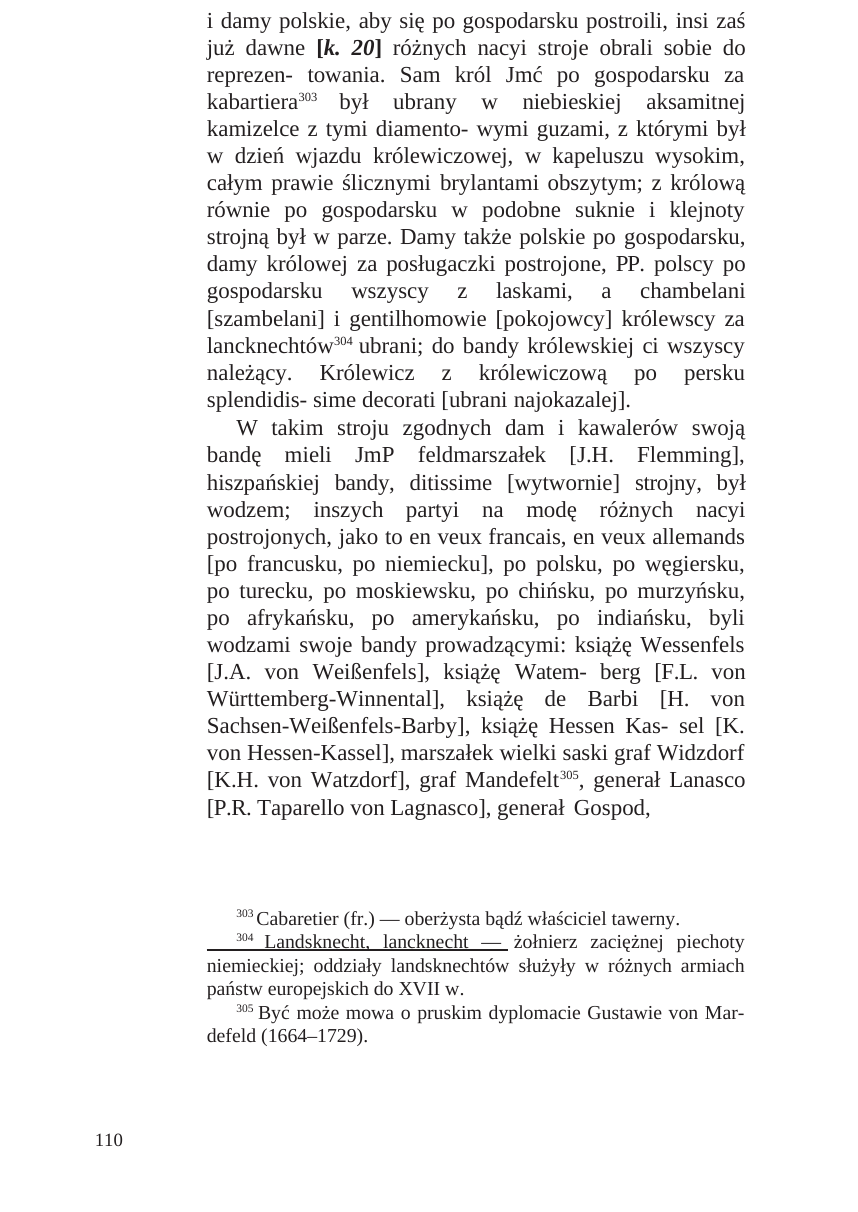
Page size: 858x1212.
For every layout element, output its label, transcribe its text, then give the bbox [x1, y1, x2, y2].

text W takim stroju zgodnych dam i kawalerów swoją bandę mieli JmP feldmarszałek [J.H. Flemming], hiszpańskiej bandy, ditissime [wytwornie] strojny, był wodzem; inszych partyi na modę różnych nacyi postrojonych, jako to en veux francais, en veux allemands [po francusku, po niemiecku], po polsku, po węgiersku, po turecku, po moskiewsku, po chińsku, po murzyńsku, po afrykańsku, po amerykańsku, po indiańsku, byli wodzami swoje bandy prowadzącymi: książę Wessenfels [J.A. von Weißenfels], książę Watem- berg [F.L. von Württemberg-Winnental], książę de Barbi [H. von Sachsen-Weißenfels-Barby], książę Hessen Kas- sel [K. von Hessen-Kassel], marszałek wielki saski graf Widzdorf [K.H. von Watzdorf], graf Mandefelt305, generał Lanasco [P.R. Taparello von Lagnasco], generał Gospod, [207, 414, 746, 820]
text i damy polskie, aby się po gospodarsku postroili, insi zaś już dawne [k. 20] różnych nacyi stroje obrali sobie do reprezen- towania. Sam król Jmć po gospodarsku za kabartiera303 był ubrany w niebieskiej aksamitnej kamizelce z tymi diamento- wymi guzami, z którymi był w dzień wjazdu królewiczowej, w kapeluszu wysokim, całym prawie ślicznymi brylantami obszytym; z królową równie po gospodarsku w podobne suknie i klejnoty strojną był w parze. Damy także polskie po gospodarsku, damy królowej za posługaczki postrojone, PP. polscy po gospodarsku wszyscy z laskami, a chambelani [szambelani] i gentilhomowie [pokojowcy] królewscy za lancknechtów304 ubrani; do bandy królewskiej ci wszyscy należący. Królewicz z królewiczową po persku splendidis- sime decorati [ubrani najokazalej]. [207, 7, 746, 412]
text 305 Być może mowa o pruskim dyplomacie Gustawie von Mar- defeld (1664–1729). [207, 1001, 745, 1047]
text 303 Cabaretier (fr.) — oberżysta bądź właściciel tawerny. [236, 907, 807, 929]
text 304 Landsknecht, lancknecht — żołnierz zaciężnej piechoty niemieckiej; oddziały landsknechtów służyły w różnych armiach państw europejskich do XVII w. [207, 931, 745, 1000]
